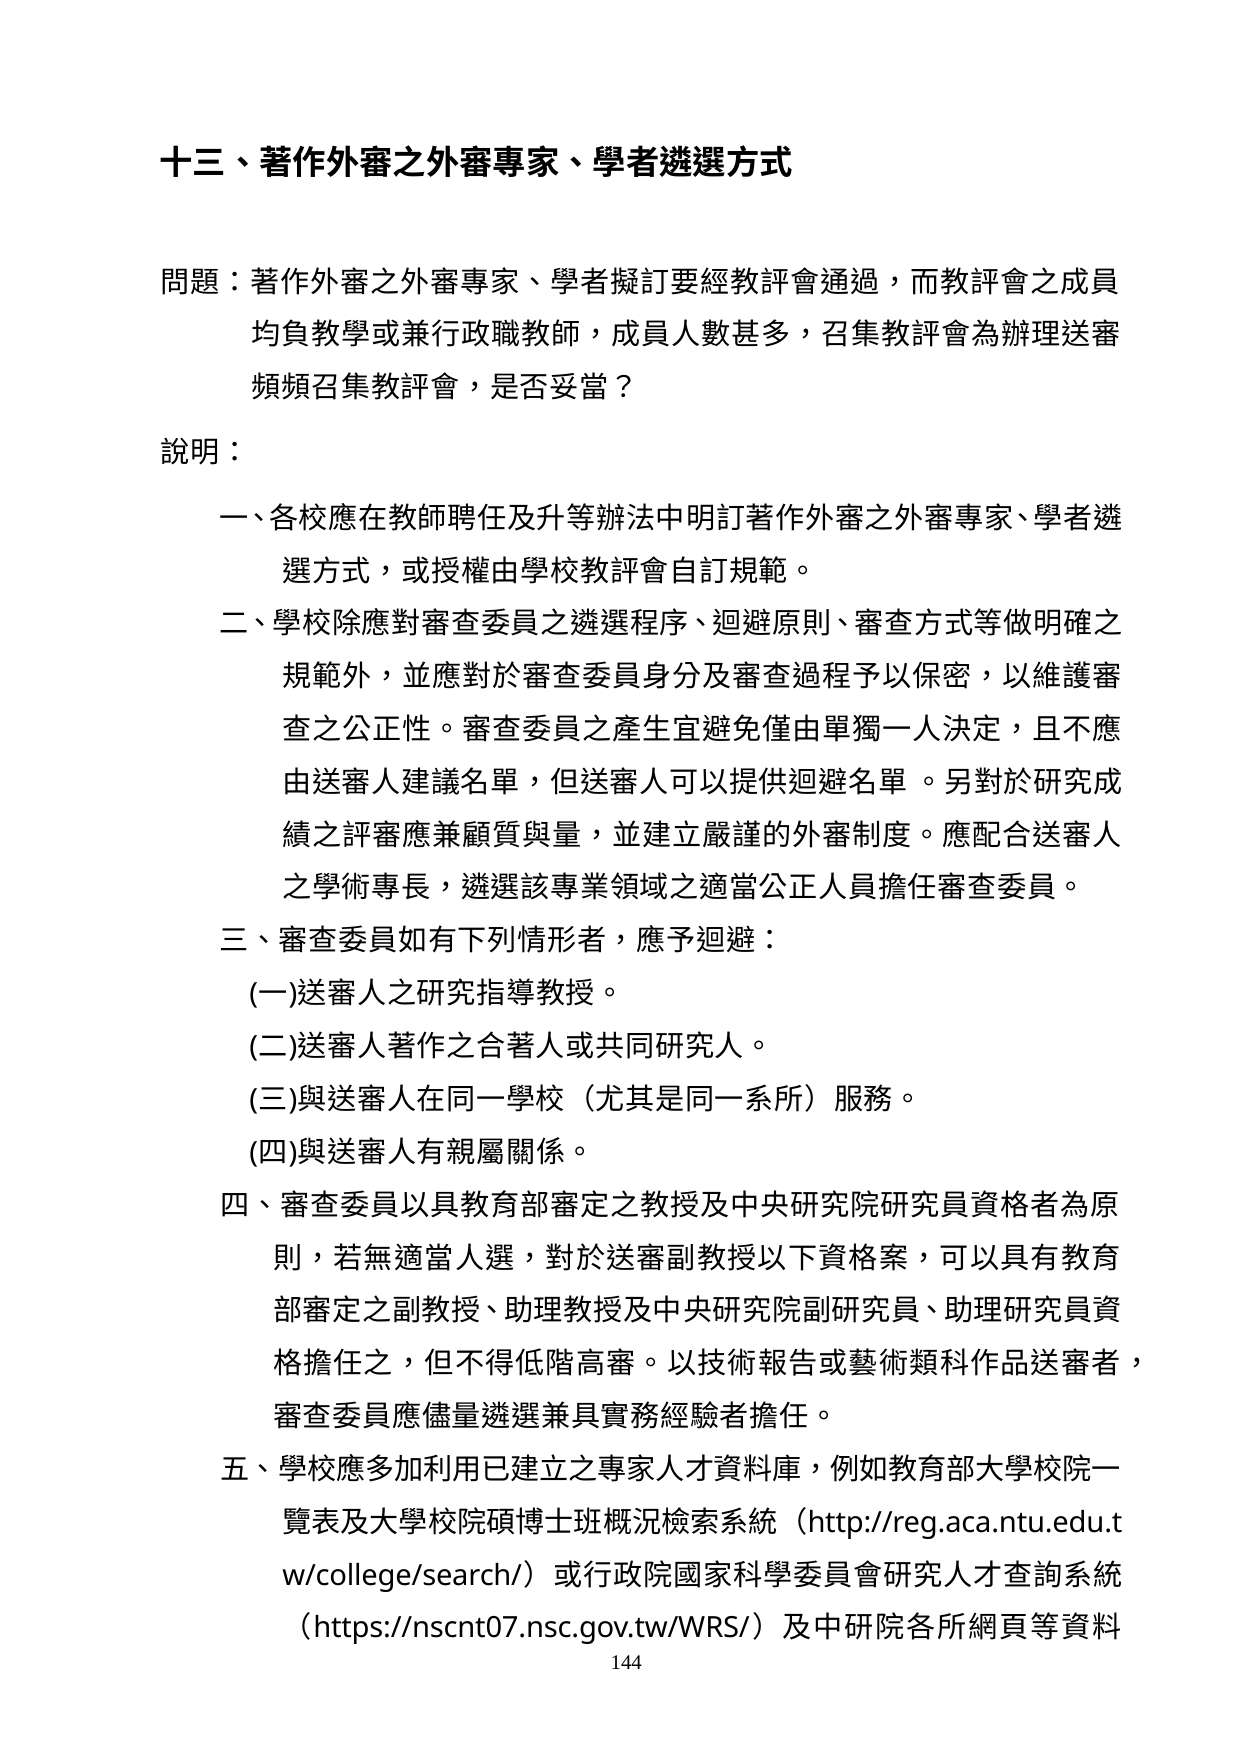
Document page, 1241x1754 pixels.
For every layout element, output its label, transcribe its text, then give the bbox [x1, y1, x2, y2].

text 問題：著作外審之外審專家、學者擬訂要經教評會通過，而教評會之成員均負教學或兼行政職教師，成員人數甚多，召集教評會為辦理送審頻頻召集教評會，是否妥當？ [160, 258, 1122, 406]
text 一、各校應在教師聘任及升等辦法中明訂著作外審之外審專家、學者遴選方式，或授權由學校教評會自訂規範。 [130, 494, 1122, 589]
text 說明： [160, 429, 1122, 471]
text (二)送審人著作之合著人或共同研究人。 [130, 1023, 1122, 1065]
text 三、審查委員如有下列情形者，應予迴避： [130, 917, 1122, 959]
text (四)與送審人有親屬關係。 [130, 1128, 1122, 1171]
text (三)與送審人在同一學校（尤其是同一系所）服務。 [130, 1076, 1122, 1118]
text 二、學校除應對審查委員之遴選程序、迴避原則、審查方式等做明確之規範外，並應對於審查委員身分及審查過程予以保密，以維護審查之公正性。審查委員之產生宜避免僅由單獨一人決定，且不應由送審人建議名單，但送審人可以提供迴避名單 。另對於研究成績之評審應兼顧質與量，並建立嚴謹的外審制度。應配合送審人之學術專長，遴選該專業領域之適當公正人員擔任審查委員。 [130, 600, 1122, 906]
text 五、學校應多加利用已建立之專家人才資料庫，例如教育部大學校院一覽表及大學校院碩博士班概況檢索系統（http://reg.aca.ntu.edu.tw/college/search/）或行政院國家科學委員會研究人才查詢系統（https://nscnt07.nsc.gov.tw/WRS/）及中研院各所網頁等資料 [130, 1445, 1122, 1646]
text 十三、著作外審之外審專家、學者遴選方式 [130, 136, 1122, 184]
text 四、審查委員以具教育部審定之教授及中央研究院研究員資格者為原則，若無適當人選，對於送審副教授以下資格案，可以具有教育部審定之副教授、助理教授及中央研究院副研究員、助理研究員資格擔任之，但不得低階高審。以技術報告或藝術類科作品送審者，審查委員應儘量遴選兼具實務經驗者擔任。 [130, 1181, 1122, 1435]
text (一)送審人之研究指導教授。 [130, 970, 1122, 1012]
